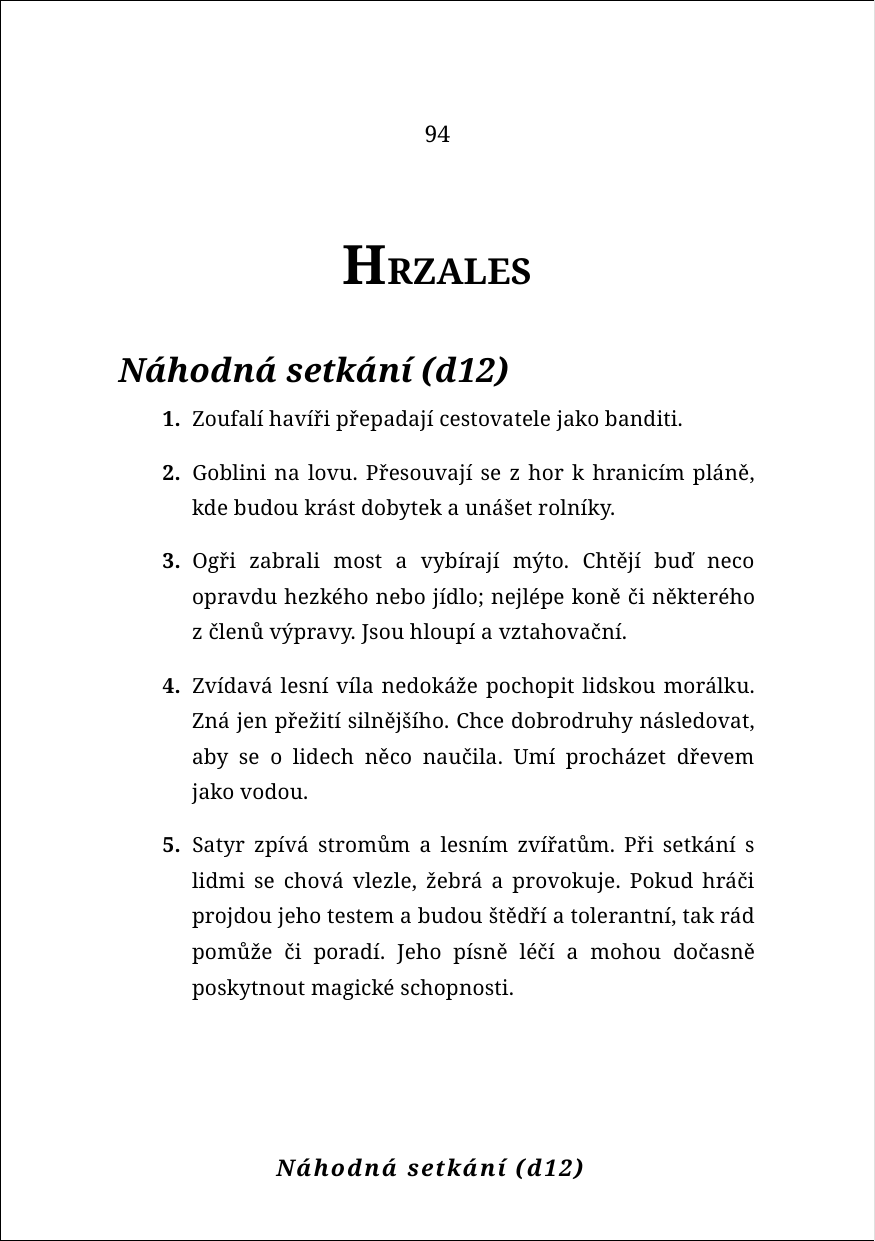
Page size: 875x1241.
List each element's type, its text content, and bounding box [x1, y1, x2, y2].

subtitle Hrzales [118, 226, 756, 300]
list Satyr zpívá stromům a lesním zvířatům. Při setkání s lidmi se chová vlezle, žebrá a provokuje. Pokud hráči projdou jeho testem a budou štědří a tolerantní, tak rád pomůže či poradí. Jeho písně léčí a mohou dočasně poskytnout magické schopnosti. [162, 831, 756, 1001]
list Goblini na lovu. Přesouvají se z hor k hranicím pláně, kde budou krást dobytek a unášet rolníky. [162, 458, 756, 522]
subtitle Náhodná setkání (d12) [118, 347, 756, 393]
list Ogři zabrali most a vybírají mýto. Chtějí buď neco opravdu hezkého nebo jídlo; nejlépe koně či některého z členů výpravy. Jsou hloupí a vztahovační. [162, 546, 756, 646]
list Zvídavá lesní víla nedokáže pochopit lidskou morálku. Zná jen přežití silnějšího. Chce dobrodruhy následovat, aby se o lidech něco naučila. Umí procházet dřevem jako vodou. [162, 671, 756, 806]
list Zoufalí havíři přepadají cestovatele jako banditi. [162, 404, 756, 433]
